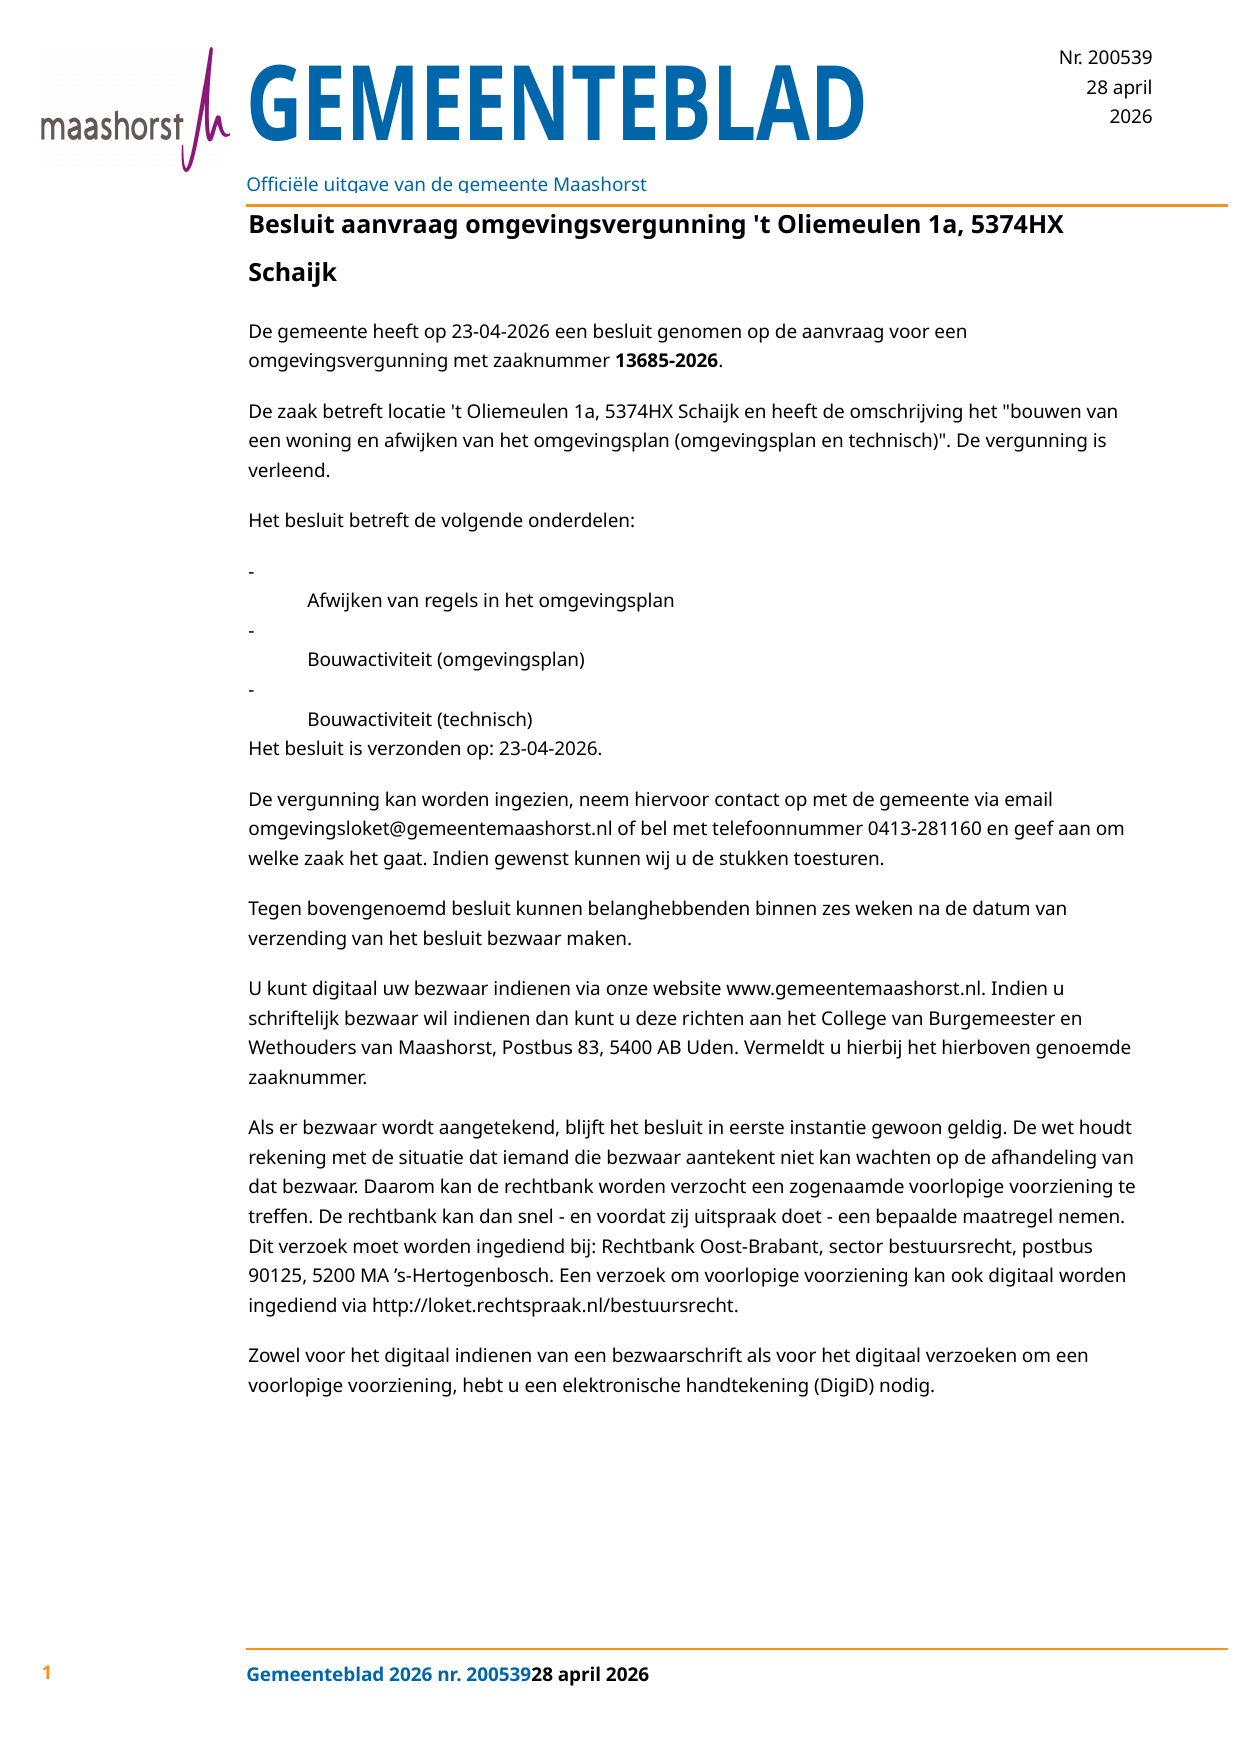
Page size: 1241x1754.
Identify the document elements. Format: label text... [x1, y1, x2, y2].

list Afwijken van regels in het omgevingsplan [248, 587, 1152, 613]
text Besluit aanvraag omgevingsvergunning 't Oliemeulen 1a, 5374HX Schaijk [248, 207, 1152, 288]
text De zaak betreft locatie 't Oliemeulen 1a, 5374HX Schaijk en heeft de omschrijving het "bouwen van een woning en afwijken van het omgevingsplan (omgevingsplan en technisch)". De vergunning is verleend. [248, 398, 1152, 483]
text Als er bezwaar wordt aangetekend, blijft het besluit in eerste instantie gewoon geldig. De wet houdt rekening met de situatie dat iemand die bezwaar aantekent niet kan wachten op de afhandeling van dat bezwaar. Daarom kan de rechtbank worden verzocht een zogenaamde voorlopige voorziening te treffen. De rechtbank kan dan snel - en voordat zij uitspraak doet - een bepaalde maatregel nemen. Dit verzoek moet worden ingediend bij: Rechtbank Oost-Brabant, sector bestuursrecht, postbus 90125, 5200 MA ’s-Hertogenbosch. Een verzoek om voorlopige voorziening kan ook digitaal worden ingediend via http://loket.rechtspraak.nl/bestuursrecht. [248, 1114, 1152, 1318]
list Bouwactiviteit (omgevingsplan) [248, 647, 1152, 672]
text Het besluit betreft de volgende onderdelen: [248, 507, 1152, 533]
list Bouwactiviteit (technisch) [248, 706, 1152, 732]
text Het besluit is verzonden op: 23-04-2026. [248, 735, 1152, 761]
text Zowel voor het digitaal indienen van een bezwaarschrift als voor het digitaal verzoeken om een voorlopige voorziening, hebt u een elektronische handtekening (DigiD) nodig. [248, 1342, 1152, 1398]
text U kunt digitaal uw bezwaar indienen via onze website www.gemeentemaashorst.nl. Indien u schriftelijk bezwaar wil indienen dan kunt u deze richten aan het College van Burgemeester en Wethouders van Maashorst, Postbus 83, 5400 AB Uden. Vermeldt u hierbij het hierboven genoemde zaaknummer. [248, 975, 1152, 1090]
text Tegen bovengenoemd besluit kunnen belanghebbenden binnen zes weken na de datum van verzending van het besluit bezwaar maken. [248, 895, 1152, 951]
text De gemeente heeft op 23-04-2026 een besluit genomen op de aanvraag voor een omgevingsvergunning met zaaknummer 13685-2026. [248, 318, 1152, 373]
picture [41, 47, 231, 172]
text De vergunning kan worden ingezien, neem hiervoor contact op met de gemeente via email omgevingsloket@gemeentemaashorst.nl of bel met telefoonnummer 0413-281160 en geef aan om welke zaak het gaat. Indien gewenst kunnen wij u de stukken toesturen. [248, 786, 1152, 871]
